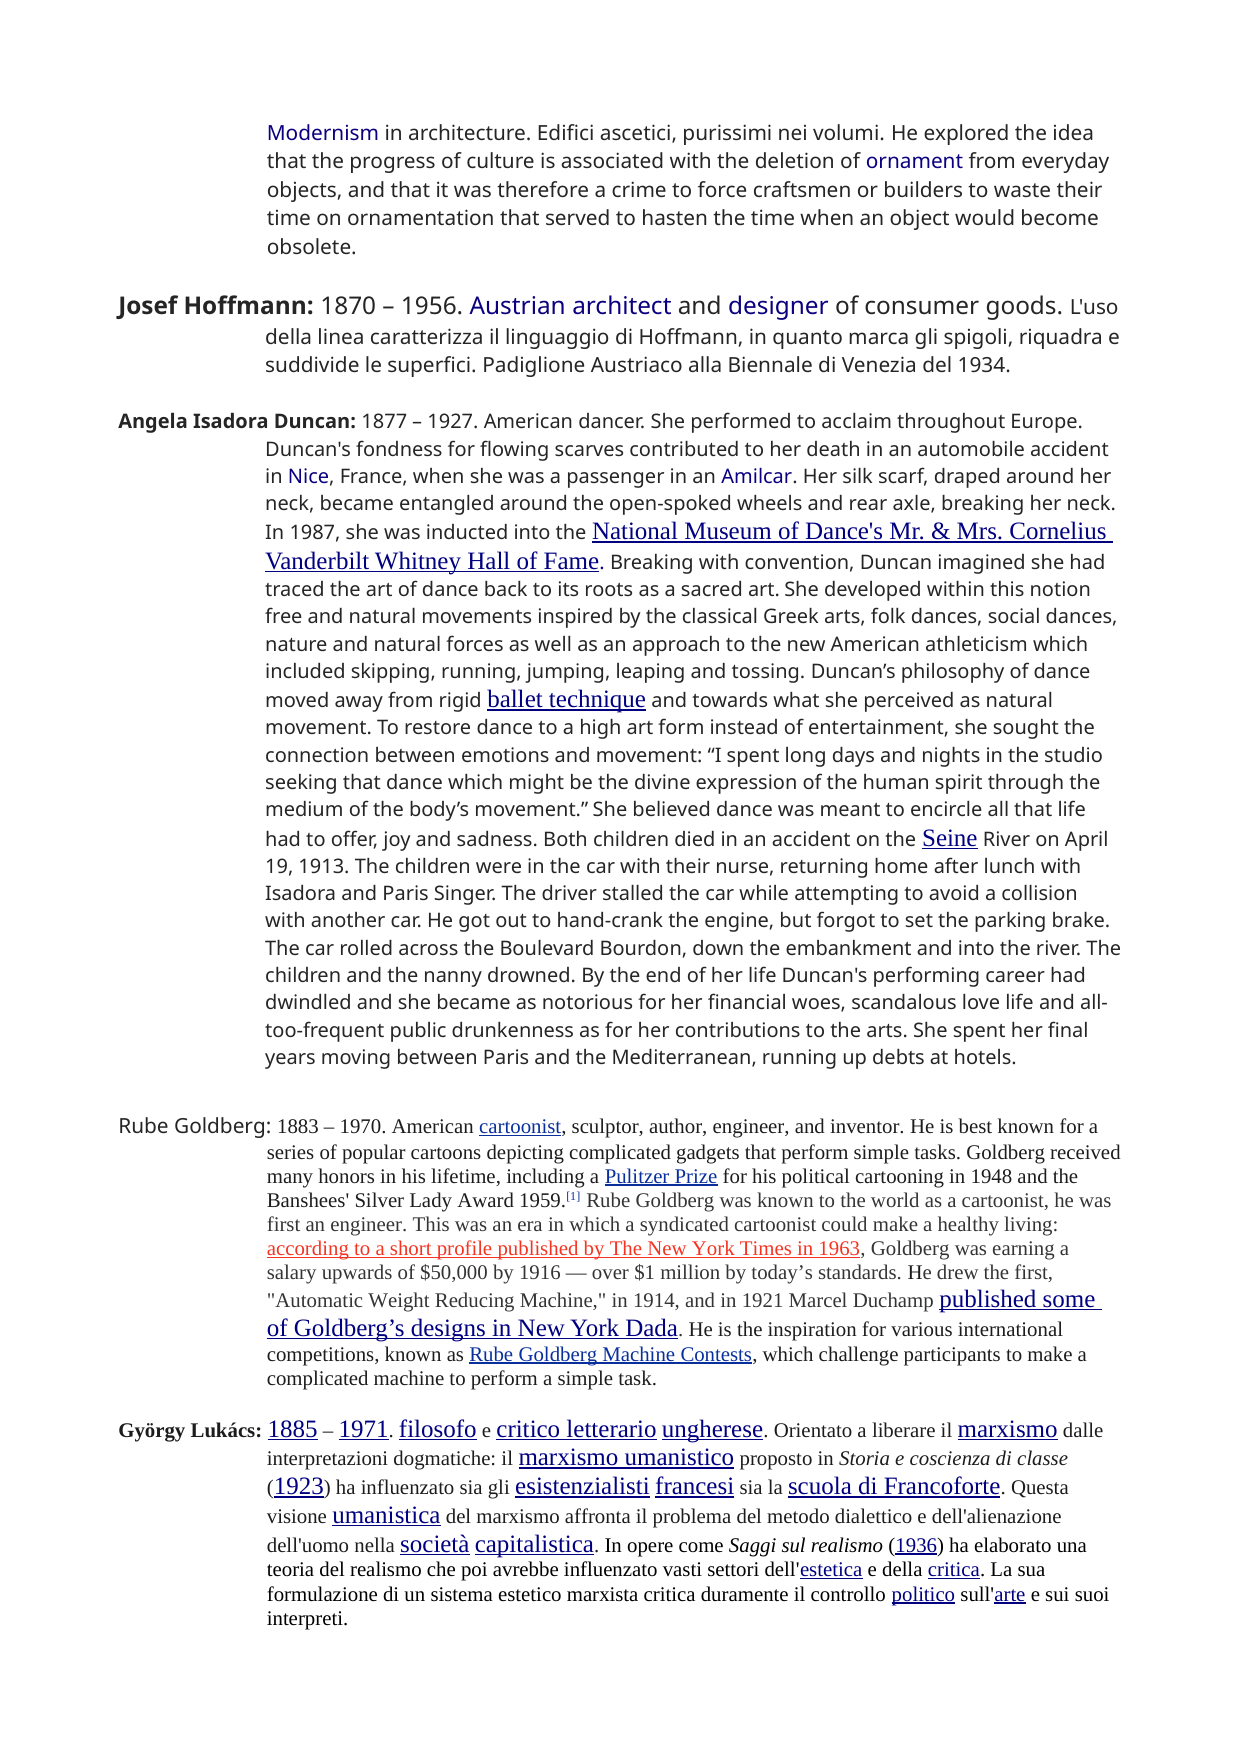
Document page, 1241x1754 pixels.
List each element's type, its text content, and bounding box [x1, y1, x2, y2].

text Rube Goldberg: 1883 – 1970. American cartoonist, sculptor, author, engineer, and inventor. He is best known for a series of popular cartoons depicting complicated gadgets that perform simple tasks. Goldberg received many honors in his lifetime, including a Pulitzer Prize for his political cartooning in 1948 and the Banshees' Silver Lady Award 1959.[1] Rube Goldberg was known to the world as a cartoonist, he was first an engineer. This was an era in which a syndicated cartoonist could make a healthy living: according to a short profile published by The New York Times in 1963, Goldberg was earning a salary upwards of $50,000 by 1916 — over $1 million by today’s standards. He drew the first, "Automatic Weight Reducing Machine," in 1914, and in 1921 Marcel Duchamp published some of Goldberg’s designs in New York Dada. He is the inspiration for various international competitions, known as Rube Goldberg Machine Contests, which challenge participants to make a complicated machine to perform a simple task. [118, 1111, 1122, 1389]
text Josef Hoffmann: 1870 – 1956. Austrian architect and designer of consumer goods. L'uso della linea caratterizza il linguaggio di Hoffmann, in quanto marca gli spigoli, riquadra e suddivide le superfici. Padiglione Austriaco alla Biennale di Venezia del 1934. [118, 289, 1122, 379]
text György Lukács: 1885 – 1971. filosofo e critico letterario ungherese. Orientato a liberare il marxismo dalle interpretazioni dogmatiche: il marxismo umanistico proposto in Storia e coscienza di classe (1923) ha influenzato sia gli esistenzialisti francesi sia la scuola di Francoforte. Questa visione umanistica del marxismo affronta il problema del metodo dialettico e dell'alienazione dell'uomo nella società capitalistica. In opere come Saggi sul realismo (1936) ha elaborato una teoria del realismo che poi avrebbe influenzato vasti settori dell'estetica e della critica. La sua formulazione di un sistema estetico marxista critica duramente il controllo politico sull'arte e sui suoi interpreti. [118, 1414, 1122, 1629]
text Modernism in architecture. Edifici ascetici, purissimi nei volumi. He explored the idea that the progress of culture is associated with the deletion of ornament from everyday objects, and that it was therefore a crime to force craftsmen or builders to waste their time on ornamentation that served to hasten the time when an object would become obsolete. [118, 118, 1122, 260]
text Angela Isadora Duncan: 1877 – 1927. American dancer. She performed to acclaim throughout Europe. Duncan's fondness for flowing scarves contributed to her death in an automobile accident in Nice, France, when she was a passenger in an Amilcar. Her silk scarf, draped around her neck, became entangled around the open-spoked wheels and rear axle, breaking her neck. In 1987, she was inducted into the National Museum of Dance's Mr. & Mrs. Cornelius Vanderbilt Whitney Hall of Fame. Breaking with convention, Duncan imagined she had traced the art of dance back to its roots as a sacred art. She developed within this notion free and natural movements inspired by the classical Greek arts, folk dances, social dances, nature and natural forces as well as an approach to the new American athleticism which included skipping, running, jumping, leaping and tossing. Duncan’s philosophy of dance moved away from rigid ballet technique and towards what she perceived as natural movement. To restore dance to a high art form instead of entertainment, she sought the connection between emotions and movement: “I spent long days and nights in the studio seeking that dance which might be the divine expression of the human spirit through the medium of the body’s movement.” She believed dance was meant to encircle all that life had to offer, joy and sadness. Both children died in an accident on the Seine River on April 19, 1913. The children were in the car with their nurse, returning home after lunch with Isadora and Paris Singer. The driver stalled the car while attempting to avoid a collision with another car. He got out to hand-crank the engine, but forgot to set the parking brake. The car rolled across the Boulevard Bourdon, down the embankment and into the river. The children and the nanny drowned. By the end of her life Duncan's performing career had dwindled and she became as notorious for her financial woes, scandalous love life and all-too-frequent public drunkenness as for her contributions to the arts. She spent her final years moving between Paris and the Mediterranean, running up debts at hotels. [118, 407, 1122, 1070]
